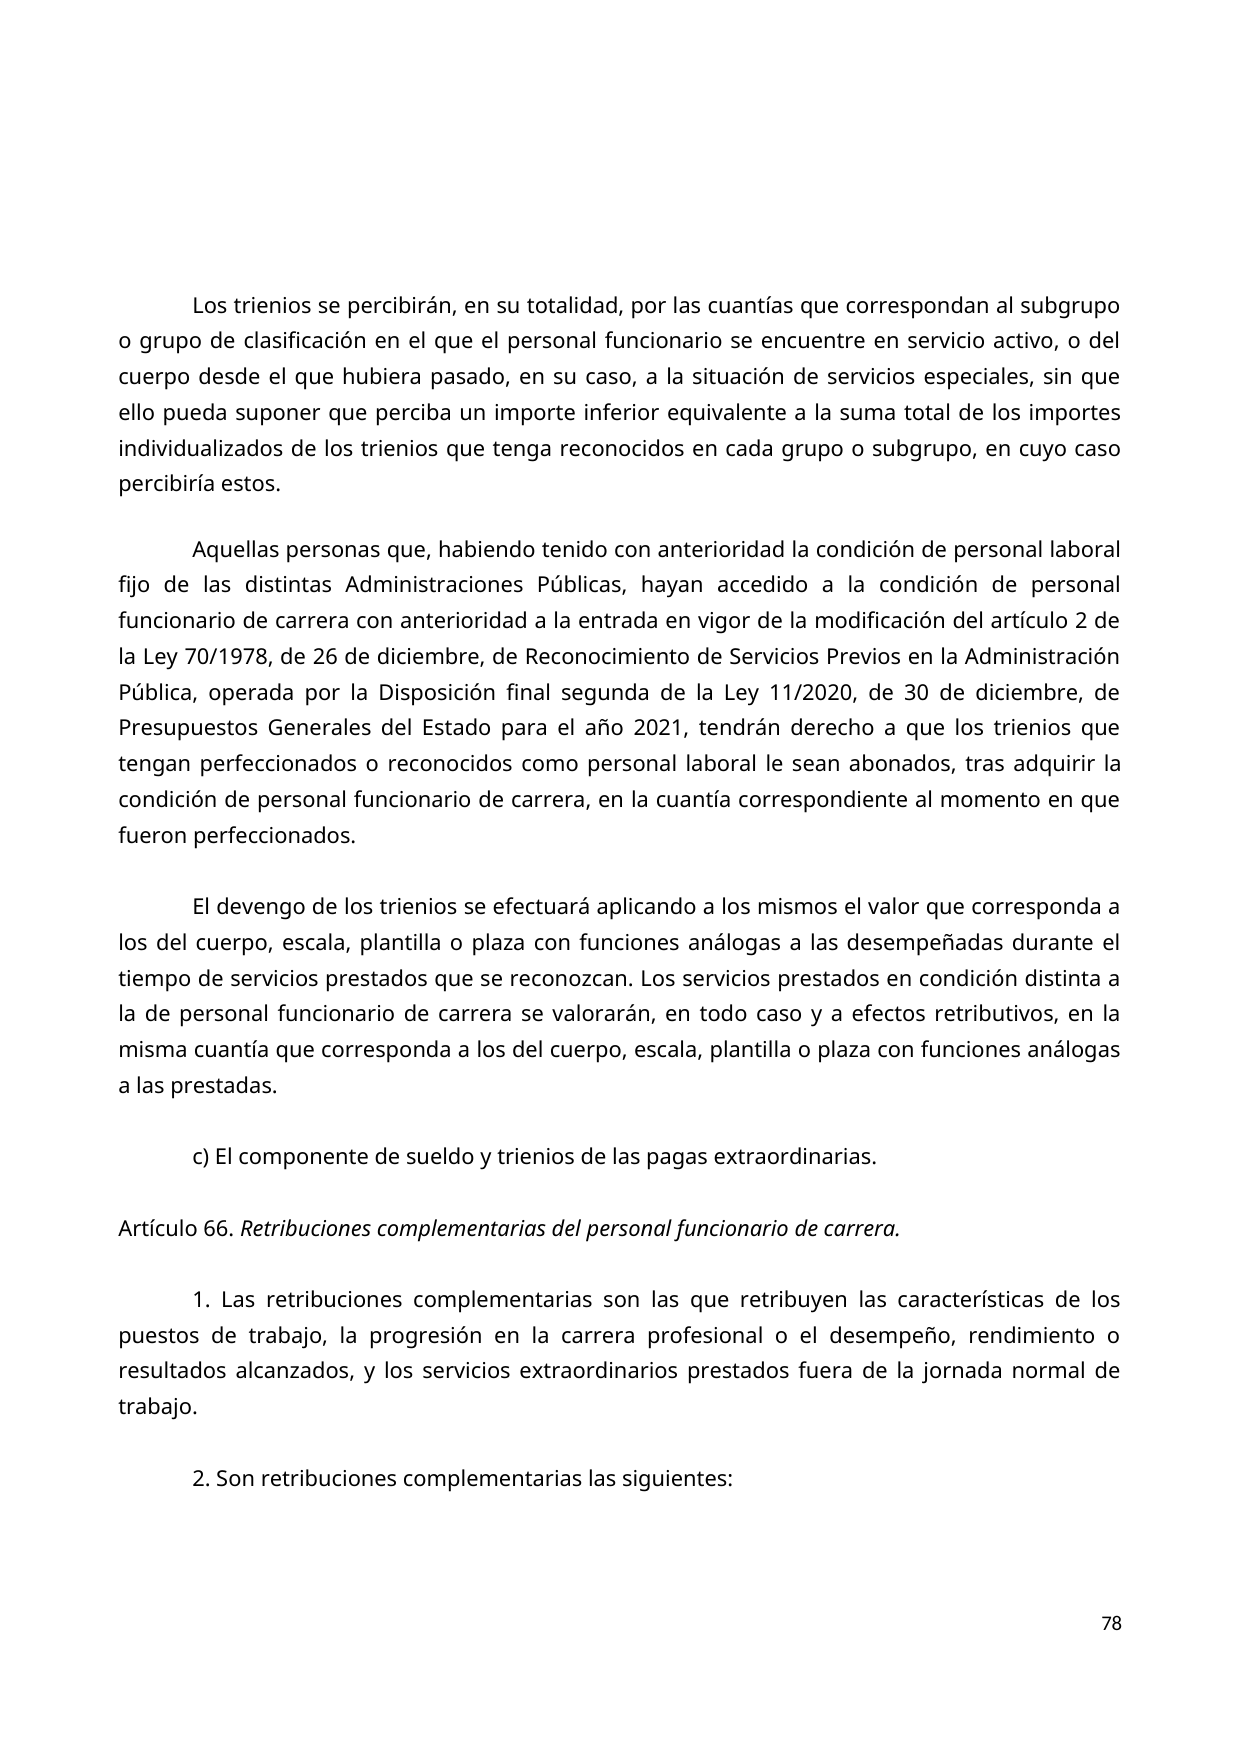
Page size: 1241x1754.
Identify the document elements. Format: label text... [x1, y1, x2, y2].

text El devengo de los trienios se efectuará aplicando a los mismos el valor que corresponda a los del cuerpo, escala, plantilla o plaza con funciones análogas a las desempeñadas durante el tiempo de servicios prestados que se reconozcan. Los servicios prestados en condición distinta a la de personal funcionario de carrera se valorarán, en todo caso y a efectos retributivos, en la misma cuantía que corresponda a los del cuerpo, escala, plantilla o plaza con funciones análogas a las prestadas. [118, 891, 1122, 1099]
text 2. Son retribuciones complementarias las siguientes: [118, 1463, 1122, 1492]
text 1. Las retribuciones complementarias son las que retribuyen las características de los puestos de trabajo, la progresión en la carrera profesional o el desempeño, rendimiento o resultados alcanzados, y los servicios extraordinarios prestados fuera de la jornada normal de trabajo. [118, 1284, 1122, 1421]
text Aquellas personas que, habiendo tenido con anterioridad la condición de personal laboral fijo de las distintas Administraciones Públicas, hayan accedido a la condición de personal funcionario de carrera con anterioridad a la entrada en vigor de la modificación del artículo 2 de la Ley 70/1978, de 26 de diciembre, de Reconocimiento de Servicios Previos en la Administración Pública, operada por la Disposición final segunda de la Ley 11/2020, de 30 de diciembre, de Presupuestos Generales del Estado para el año 2021, tendrán derecho a que los trienios que tengan perfeccionados o reconocidos como personal laboral le sean abonados, tras adquirir la condición de personal funcionario de carrera, en la cuantía correspondiente al momento en que fueron perfeccionados. [118, 534, 1122, 849]
text c) El componente de sueldo y trienios de las pagas extraordinarias. [118, 1141, 1122, 1171]
text Artículo 66. Retribuciones complementarias del personal funcionario de carrera. [118, 1213, 1122, 1242]
text Los trienios se percibirán, en su totalidad, por las cuantías que correspondan al subgrupo o grupo de clasificación en el que el personal funcionario se encuentre en servicio activo, o del cuerpo desde el que hubiera pasado, en su caso, a la situación de servicios especiales, sin que ello pueda suponer que perciba un importe inferior equivalente a la suma total de los importes individualizados de los trienios que tenga reconocidos en cada grupo o subgrupo, en cuyo caso percibiría estos. [118, 289, 1122, 498]
